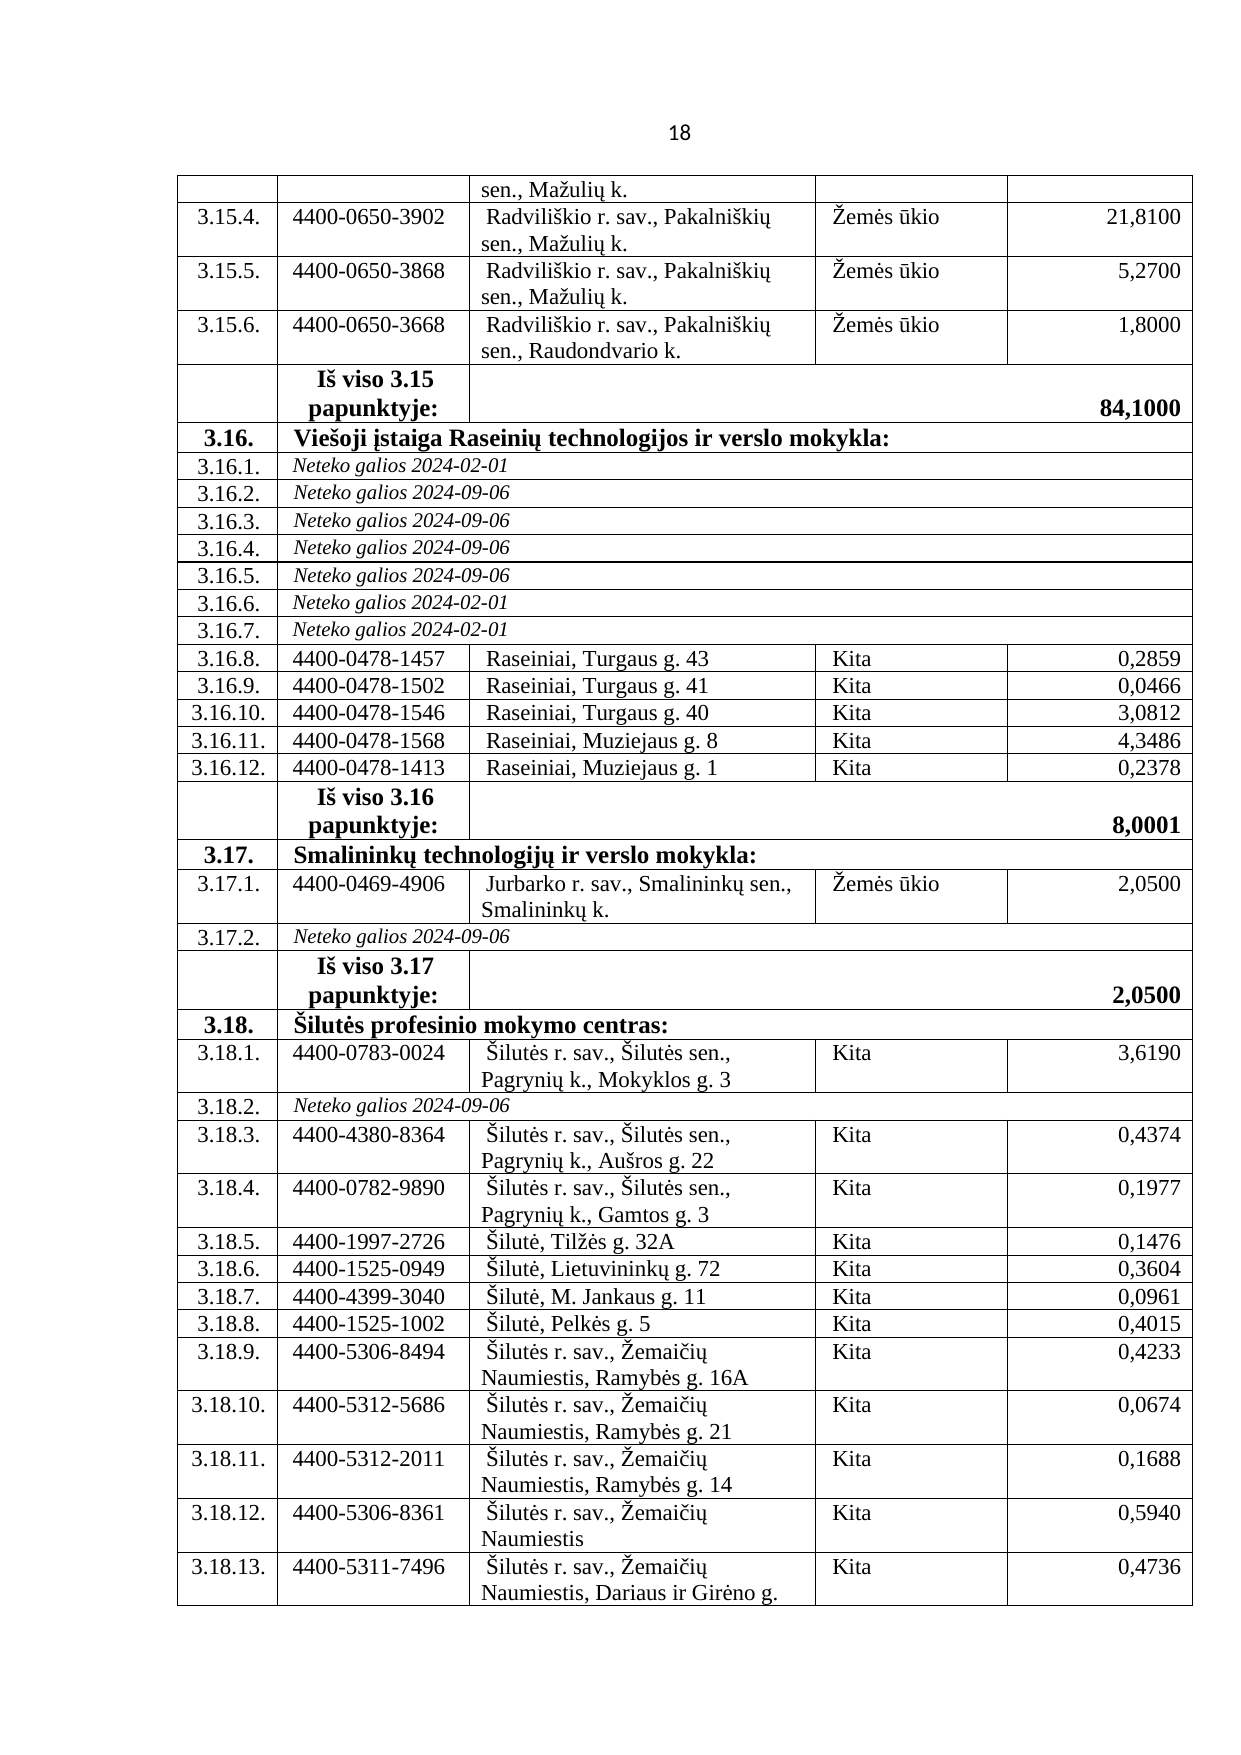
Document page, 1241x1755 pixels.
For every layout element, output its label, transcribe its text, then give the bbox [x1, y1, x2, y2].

table_cell 4400-4380-8364 [278, 1121, 469, 1173]
table_cell Kita [816, 727, 1007, 753]
table_cell 0,2378 [1008, 754, 1192, 781]
table_cell 4400-1525-1002 [278, 1310, 469, 1337]
table_cell Neteko galios 2024-09-06 [278, 480, 1192, 507]
table_cell Šilutė, Tilžės g. 32A [470, 1228, 815, 1254]
table_cell Šilutės r. sav., Žemaičių Naumiestis, Ramybės g. 14 [470, 1445, 815, 1498]
table_cell 0,4736 [1008, 1553, 1192, 1605]
table_cell Neteko galios 2024-09-06 [278, 1093, 1192, 1119]
table_cell Žemės ūkio [816, 311, 1007, 363]
table_cell 3.18.5. [178, 1228, 277, 1254]
table_cell Kita [816, 1228, 1007, 1254]
table_cell Šilutės r. sav., Žemaičių Naumiestis, Ramybės g. 16A [470, 1338, 815, 1390]
table_cell Kita [816, 1553, 1007, 1605]
table_cell 4400-5306-8494 [278, 1338, 469, 1390]
table_cell 84,1000 [470, 365, 1192, 422]
table_cell Šilutės r. sav., Žemaičių Naumiestis, Ramybės g. 21 [470, 1391, 815, 1444]
table_cell 3.18.9. [178, 1338, 277, 1390]
table_cell Neteko galios 2024-02-01 [278, 590, 1192, 616]
table_cell 3.17.2. [178, 924, 277, 950]
table_cell sen., Mažulių k. [470, 176, 815, 202]
table_cell 0,5940 [1008, 1499, 1192, 1552]
table_cell 4400-5311-7496 [278, 1553, 469, 1605]
table_cell Kita [816, 700, 1007, 726]
table_cell 0,4374 [1008, 1121, 1192, 1173]
table_cell Šilutės r. sav., Šilutės sen., Pagrynių k., Aušros g. 22 [470, 1121, 815, 1173]
table_cell 3.16.9. [178, 672, 277, 698]
table_cell Šilutės r. sav., Šilutės sen., Pagrynių k., Mokyklos g. 3 [470, 1040, 815, 1092]
table_cell Kita [816, 1121, 1007, 1173]
table_cell 0,0674 [1008, 1391, 1192, 1444]
table_cell 21,8100 [1008, 203, 1192, 256]
table_cell 4400-5312-2011 [278, 1445, 469, 1498]
table_cell 3.18.7. [178, 1283, 277, 1309]
table_cell 3.16.6. [178, 590, 277, 616]
table_cell 4400-1525-0949 [278, 1256, 469, 1282]
table_cell Raseiniai, Turgaus g. 40 [470, 700, 815, 726]
table_cell 4400-0478-1568 [278, 727, 469, 753]
table_cell Raseiniai, Turgaus g. 41 [470, 672, 815, 698]
table_cell 3.17. [178, 840, 277, 869]
table_cell 3.18.13. [178, 1553, 277, 1605]
table_cell Žemės ūkio [816, 257, 1007, 310]
table_cell Šilutė, Pelkės g. 5 [470, 1310, 815, 1337]
table_cell [278, 176, 469, 202]
table_cell Jurbarko r. sav., Smalininkų sen., Smalininkų k. [470, 870, 815, 923]
table_cell 3.18.4. [178, 1174, 277, 1227]
table_cell Iš viso 3.15 papunktyje: [278, 365, 469, 422]
table_cell 3.16.4. [178, 535, 277, 561]
table_cell 4400-0782-9890 [278, 1174, 469, 1227]
table_cell Kita [816, 1391, 1007, 1444]
table_cell 3.18. [178, 1010, 277, 1038]
table_cell 0,0961 [1008, 1283, 1192, 1309]
table_cell 3.15.5. [178, 257, 277, 310]
table_cell Žemės ūkio [816, 870, 1007, 923]
table_cell 4400-1997-2726 [278, 1228, 469, 1254]
table_cell Šilutės r. sav., Žemaičių Naumiestis [470, 1499, 815, 1552]
table_cell Kita [816, 1499, 1007, 1552]
table_cell 0,2859 [1008, 645, 1192, 671]
table_cell 3.18.10. [178, 1391, 277, 1444]
table_cell Šilutės profesinio mokymo centras: [278, 1010, 1192, 1038]
table_cell 3.18.2. [178, 1093, 277, 1119]
table_cell [1008, 176, 1192, 202]
table_cell Kita [816, 1310, 1007, 1337]
table_cell Raseiniai, Muziejaus g. 8 [470, 727, 815, 753]
table_cell Kita [816, 1256, 1007, 1282]
table_cell 3.16.8. [178, 645, 277, 671]
table_cell Kita [816, 754, 1007, 781]
table_cell Kita [816, 1445, 1007, 1498]
table_cell 4400-0478-1546 [278, 700, 469, 726]
table_cell 4400-0650-3668 [278, 311, 469, 363]
table_cell 4400-5306-8361 [278, 1499, 469, 1552]
table_cell 3.18.6. [178, 1256, 277, 1282]
table_cell 0,1688 [1008, 1445, 1192, 1498]
table_cell [178, 176, 277, 202]
table_cell 4,3486 [1008, 727, 1192, 753]
table_cell Neteko galios 2024-02-01 [278, 453, 1192, 479]
table_cell Kita [816, 1338, 1007, 1390]
table_cell 3.16. [178, 423, 277, 452]
table_cell Neteko galios 2024-02-01 [278, 617, 1192, 644]
table_cell 3.16.7. [178, 617, 277, 644]
table_cell 0,4233 [1008, 1338, 1192, 1390]
table_cell 3.18.12. [178, 1499, 277, 1552]
table_cell Šilutės r. sav., Žemaičių Naumiestis, Dariaus ir Girėno g. [470, 1553, 815, 1605]
table_cell 3.16.11. [178, 727, 277, 753]
table_cell 3.18.8. [178, 1310, 277, 1337]
table_cell [178, 365, 277, 422]
table_cell 3.17.1. [178, 870, 277, 923]
table_cell Neteko galios 2024-09-06 [278, 508, 1192, 534]
table_cell 8,0001 [470, 782, 1192, 839]
table_cell Radviliškio r. sav., Pakalniškių sen., Raudondvario k. [470, 311, 815, 363]
table_cell 0,4015 [1008, 1310, 1192, 1337]
table_cell 3.18.1. [178, 1040, 277, 1092]
table_cell Kita [816, 1040, 1007, 1092]
table_cell 2,0500 [1008, 870, 1192, 923]
table_cell Radviliškio r. sav., Pakalniškių sen., Mažulių k. [470, 257, 815, 310]
table_cell 3,0812 [1008, 700, 1192, 726]
table_cell Kita [816, 645, 1007, 671]
table_cell 3.15.6. [178, 311, 277, 363]
table_cell 4400-0650-3902 [278, 203, 469, 256]
table_cell 4400-0478-1502 [278, 672, 469, 698]
table_cell Viešoji įstaiga Raseinių technologijos ir verslo mokykla: [278, 423, 1192, 452]
table_cell Kita [816, 1174, 1007, 1227]
table_cell Raseiniai, Turgaus g. 43 [470, 645, 815, 671]
table_cell 3.16.10. [178, 700, 277, 726]
table_cell 5,2700 [1008, 257, 1192, 310]
table_cell 0,3604 [1008, 1256, 1192, 1282]
table_cell 2,0500 [470, 951, 1192, 1009]
table_cell 3.18.3. [178, 1121, 277, 1173]
table_cell [816, 176, 1007, 202]
table_cell 4400-0783-0024 [278, 1040, 469, 1092]
table_cell Kita [816, 672, 1007, 698]
table_cell Iš viso 3.16 papunktyje: [278, 782, 469, 839]
table_cell 4400-5312-5686 [278, 1391, 469, 1444]
table_cell 1,8000 [1008, 311, 1192, 363]
table_cell Žemės ūkio [816, 203, 1007, 256]
table_cell Neteko galios 2024-09-06 [278, 563, 1192, 589]
table_cell [178, 951, 277, 1009]
table_cell 4400-4399-3040 [278, 1283, 469, 1309]
table_cell Radviliškio r. sav., Pakalniškių sen., Mažulių k. [470, 203, 815, 256]
table_cell Šilutė, Lietuvininkų g. 72 [470, 1256, 815, 1282]
table_cell Šilutė, M. Jankaus g. 11 [470, 1283, 815, 1309]
table_cell Neteko galios 2024-09-06 [278, 535, 1192, 561]
table_cell [178, 782, 277, 839]
table_cell 3.16.3. [178, 508, 277, 534]
table_cell 0,1977 [1008, 1174, 1192, 1227]
table_cell 0,0466 [1008, 672, 1192, 698]
table_cell Raseiniai, Muziejaus g. 1 [470, 754, 815, 781]
table_cell 4400-0650-3868 [278, 257, 469, 310]
table_cell 0,1476 [1008, 1228, 1192, 1254]
table_cell 3.16.12. [178, 754, 277, 781]
table_cell 4400-0478-1457 [278, 645, 469, 671]
table_cell Iš viso 3.17 papunktyje: [278, 951, 469, 1009]
table_cell Kita [816, 1283, 1007, 1309]
table_cell 3.16.2. [178, 480, 277, 507]
table_cell 3,6190 [1008, 1040, 1192, 1092]
table_cell 4400-0478-1413 [278, 754, 469, 781]
table_cell 4400-0469-4906 [278, 870, 469, 923]
table_cell 3.15.4. [178, 203, 277, 256]
table_cell Neteko galios 2024-09-06 [278, 924, 1192, 950]
table_cell Šilutės r. sav., Šilutės sen., Pagrynių k., Gamtos g. 3 [470, 1174, 815, 1227]
table_cell 3.16.5. [178, 563, 277, 589]
table_cell Smalininkų technologijų ir verslo mokykla: [278, 840, 1192, 869]
table_cell 3.16.1. [178, 453, 277, 479]
table_cell 3.18.11. [178, 1445, 277, 1498]
